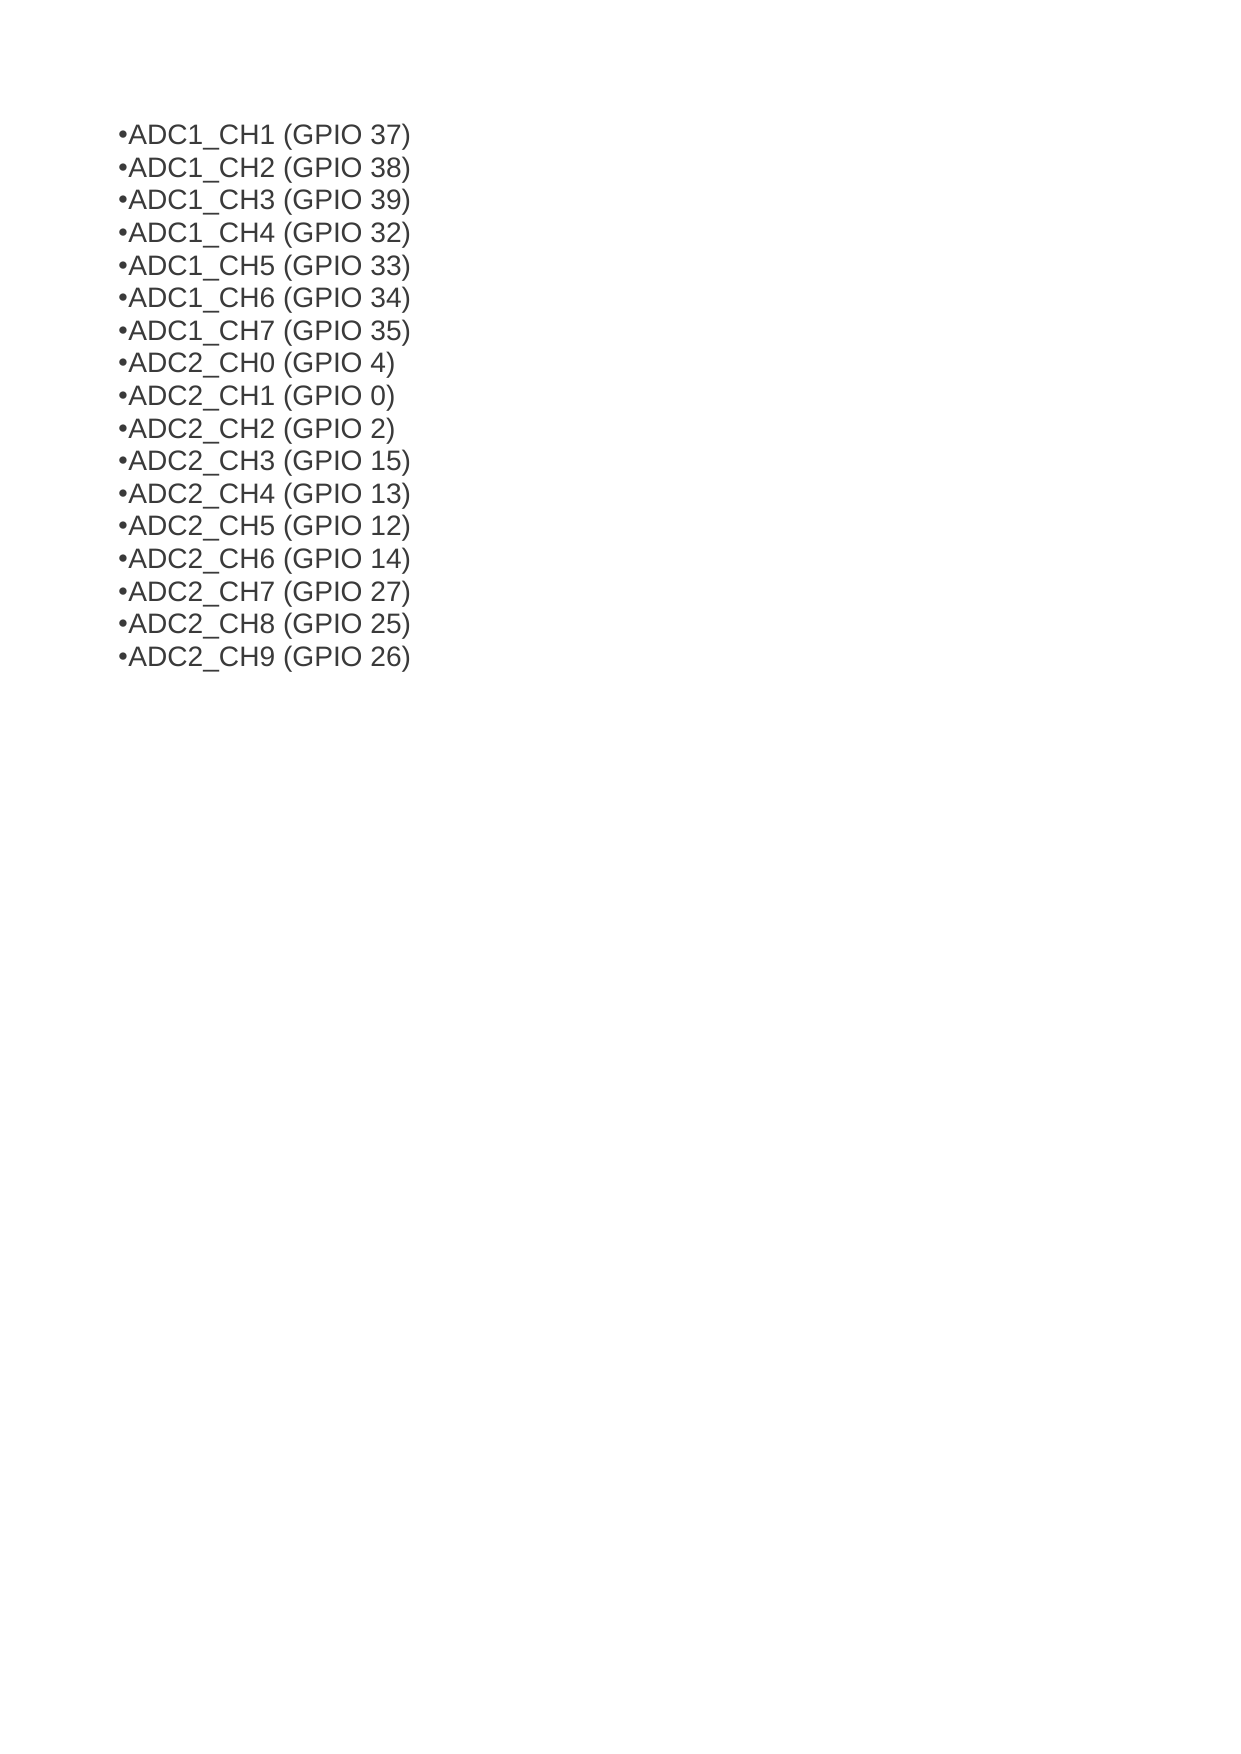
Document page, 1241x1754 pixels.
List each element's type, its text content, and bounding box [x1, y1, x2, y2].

list ADC2_CH8 (GPIO 25) [118, 607, 1122, 640]
list ADC1_CH2 (GPIO 38) [118, 151, 1122, 183]
list ADC2_CH2 (GPIO 2) [118, 412, 1122, 444]
list ADC1_CH5 (GPIO 33) [118, 248, 1122, 281]
list ADC1_CH6 (GPIO 34) [118, 281, 1122, 314]
list ADC2_CH5 (GPIO 12) [118, 509, 1122, 542]
list ADC2_CH3 (GPIO 15) [118, 444, 1122, 477]
list ADC2_CH9 (GPIO 26) [118, 640, 1122, 672]
list ADC1_CH7 (GPIO 35) [118, 314, 1122, 346]
list ADC2_CH1 (GPIO 0) [118, 379, 1122, 412]
list ADC1_CH3 (GPIO 39) [118, 183, 1122, 216]
list ADC1_CH1 (GPIO 37) [118, 118, 1122, 151]
list ADC1_CH4 (GPIO 32) [118, 216, 1122, 248]
list ADC2_CH7 (GPIO 27) [118, 574, 1122, 607]
list ADC2_CH4 (GPIO 13) [118, 477, 1122, 509]
list ADC2_CH6 (GPIO 14) [118, 542, 1122, 574]
list ADC2_CH0 (GPIO 4) [118, 346, 1122, 379]
